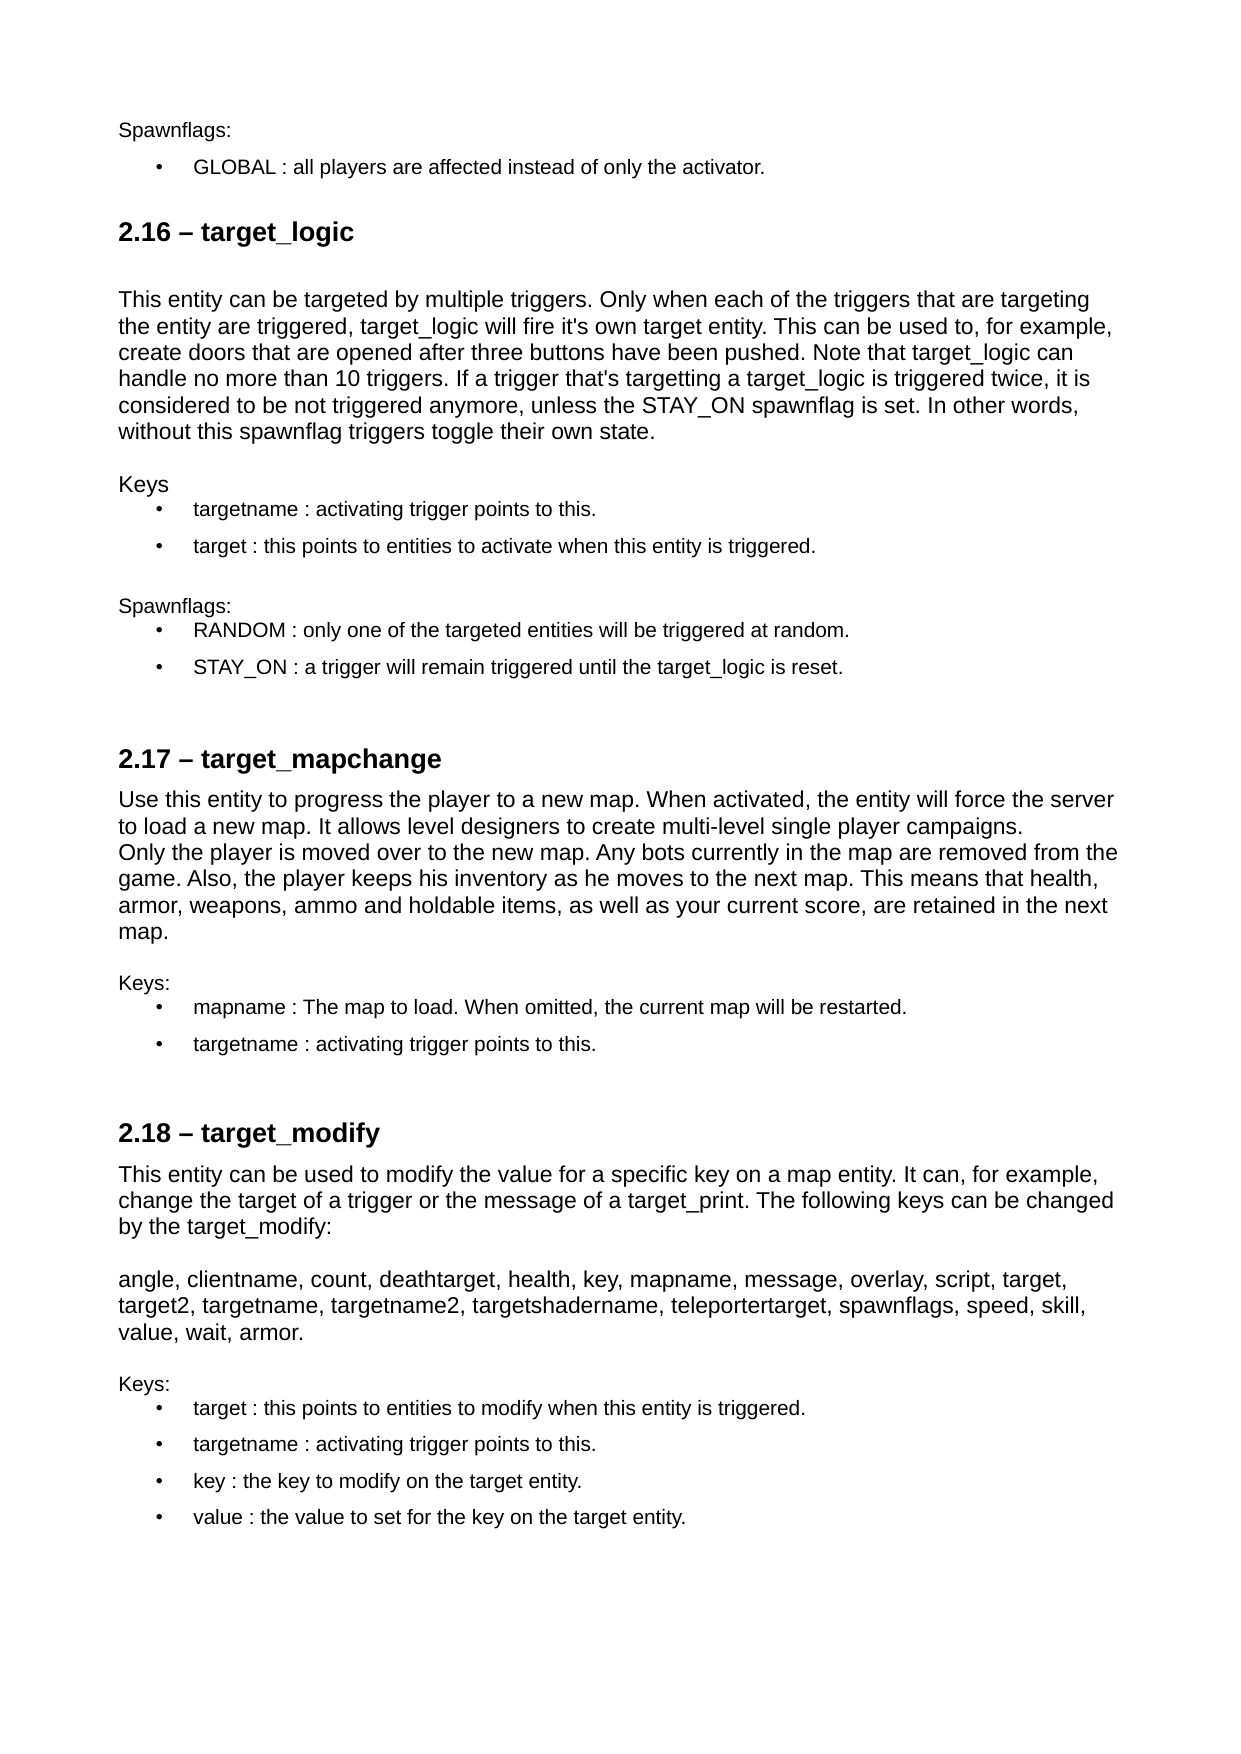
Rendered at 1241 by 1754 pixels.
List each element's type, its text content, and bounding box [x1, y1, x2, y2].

text Keys: [118, 971, 1122, 995]
list key : the key to modify on the target entity. [156, 1468, 1122, 1493]
list targetname : activating trigger points to this. [156, 1432, 1122, 1456]
text Use this entity to progress the player to a new map. When activated, the entity will force the server to load a new map. It allows level designers to create multi-level single player campaigns. [118, 786, 1122, 839]
text Keys [118, 471, 1122, 497]
text Only the player is moved over to the new map. Any bots currently in the map are removed from the game. Also, the player keeps his inventory as he moves to the next map. This means that health, armor, weapons, ammo and holdable items, as well as your current score, are retained in the next map. [118, 839, 1122, 944]
subtitle 2.17 – target_mapchange [118, 743, 1122, 774]
list value : the value to set for the key on the target entity. [156, 1505, 1122, 1529]
list STAY_ON : a trigger will remain triggered until the target_logic is reset. [156, 655, 1122, 679]
list target : this points to entities to activate when this entity is triggered. [156, 534, 1122, 558]
list target : this points to entities to modify when this entity is triggered. [156, 1395, 1122, 1419]
text This entity can be used to modify the value for a specific key on a map entity. It can, for example, change the target of a trigger or the message of a target_print. The following keys can be changed by the target_modify: [118, 1161, 1122, 1240]
list targetname : activating trigger points to this. [156, 1031, 1122, 1055]
subtitle 2.18 – target_modify [118, 1117, 1122, 1148]
text Spawnflags: [118, 594, 1122, 618]
list GLOBAL : all players are affected instead of only the activator. [156, 154, 1122, 179]
text This entity can be targeted by multiple triggers. Only when each of the triggers that are targeting the entity are triggered, target_logic will fire it's own target entity. This can be used to, for example, create doors that are opened after three buttons have been pushed. Note that target_logic can handle no more than 10 triggers. If a trigger that's targetting a target_logic is triggered twice, it is considered to be not triggered anymore, unless the STAY_ON spawnflag is set. In other words, without this spawnflag triggers toggle their own state. [118, 286, 1122, 444]
list mapname : The map to load. When omitted, the current map will be restarted. [156, 995, 1122, 1019]
text Keys: [118, 1371, 1122, 1395]
text angle, clientname, count, deathtarget, health, key, mapname, message, overlay, script, target, target2, targetname, targetname2, targetshadername, teleportertarget, spawnflags, speed, skill, value, wait, armor. [118, 1266, 1122, 1345]
subtitle 2.16 – target_logic [118, 216, 1122, 247]
list targetname : activating trigger points to this. [156, 497, 1122, 521]
text Spawnflags: [118, 118, 1122, 142]
list RANDOM : only one of the targeted entities will be triggered at random. [156, 618, 1122, 642]
